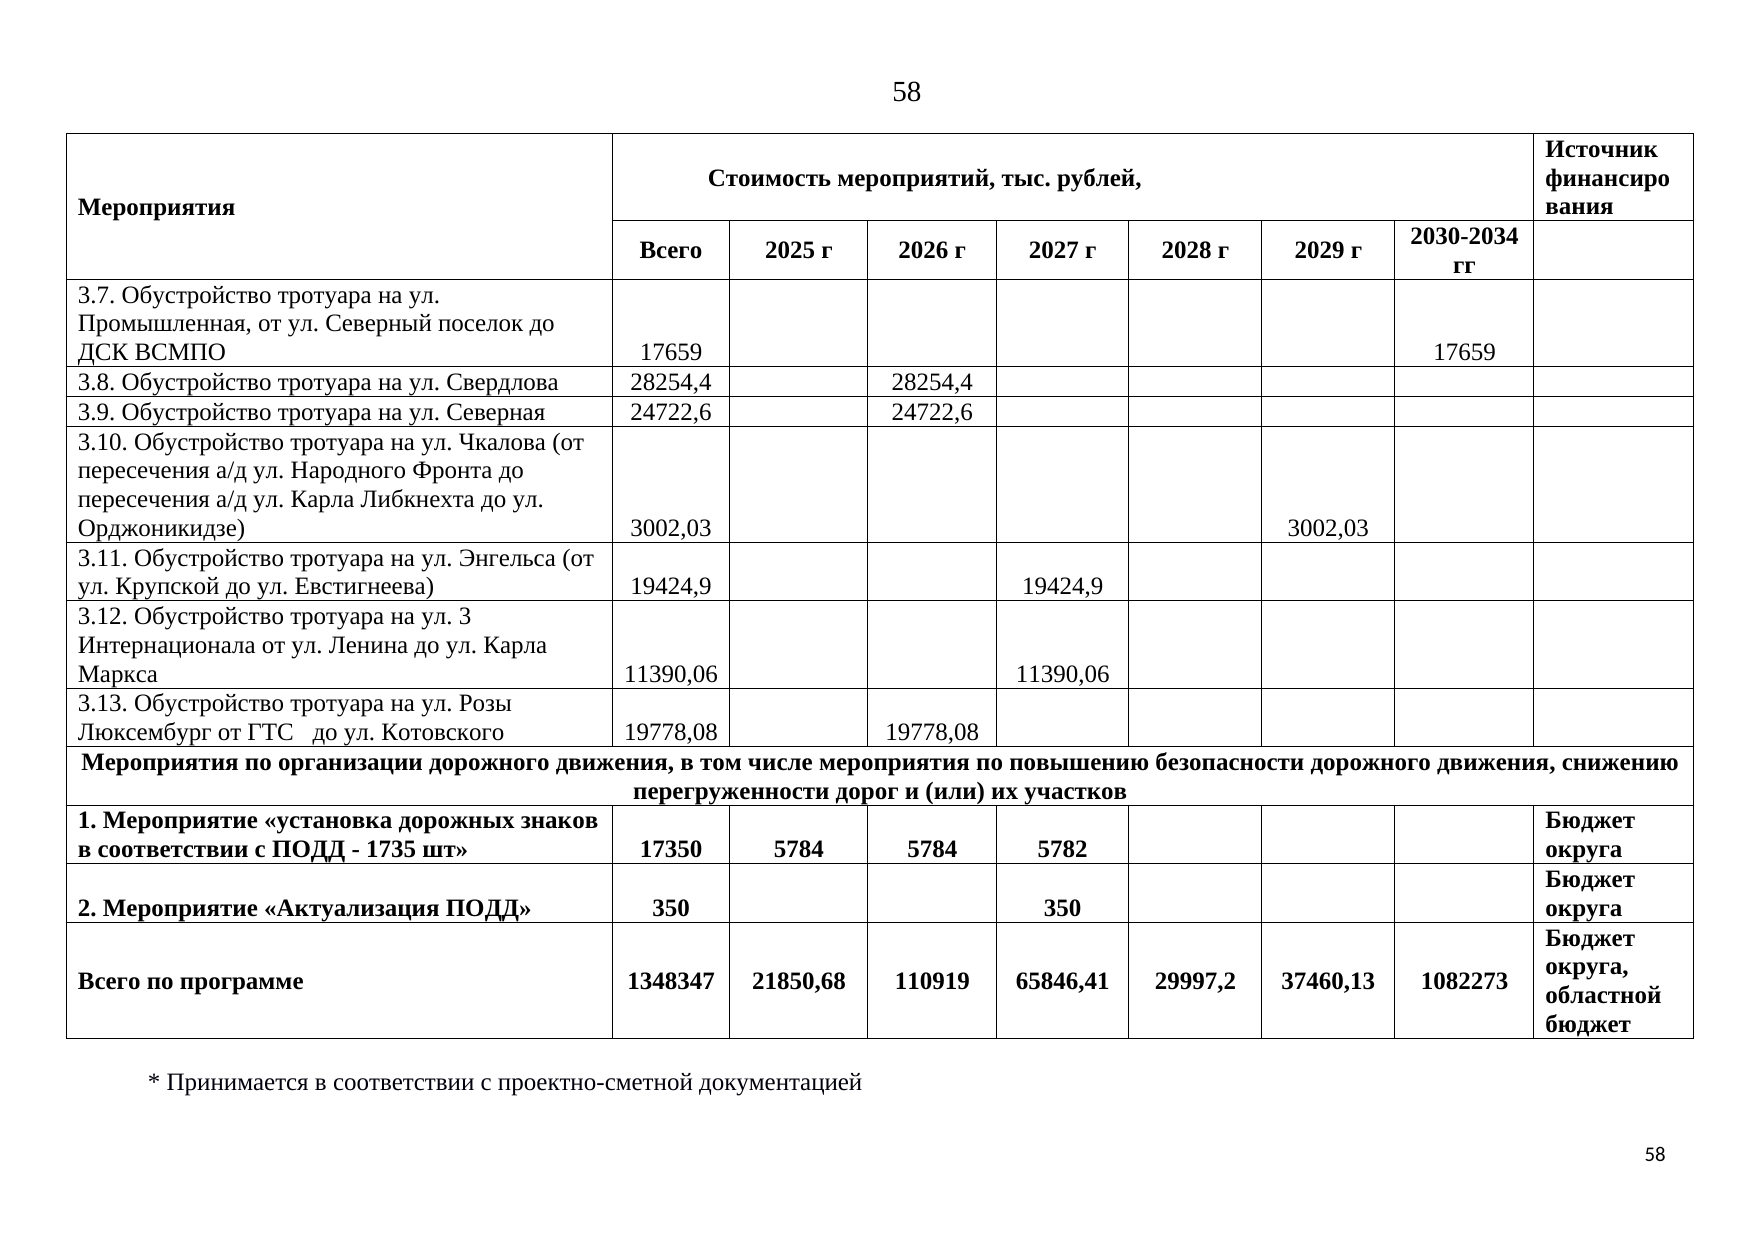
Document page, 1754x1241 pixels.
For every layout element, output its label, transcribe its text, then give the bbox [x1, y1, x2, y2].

table_cell [1534, 427, 1693, 542]
table_cell [1129, 864, 1261, 922]
table_cell [997, 367, 1128, 396]
table_cell [1395, 367, 1533, 396]
table_cell [1534, 543, 1693, 600]
table_cell 11390,06 [997, 601, 1128, 687]
table_cell 37460,13 [1262, 923, 1394, 1038]
table_cell 3.12. Обустройство тротуара на ул. 3 Интернационала от ул. Ленина до ул. Карла Маркса [67, 601, 612, 687]
table_cell 350 [997, 864, 1128, 922]
table_cell 3002,03 [613, 427, 729, 542]
table_header [1694, 133, 1747, 220]
table_cell [730, 601, 867, 687]
table_cell Всего [613, 221, 729, 279]
table_cell Всего по программе [67, 923, 612, 1038]
table_cell [1395, 806, 1533, 863]
table_cell [1694, 426, 1747, 542]
table_cell 24722,6 [868, 397, 996, 426]
table_header Стоимость мероприятий, тыс. рублей, [696, 134, 1533, 220]
table_cell Бюджет округа [1534, 806, 1693, 863]
table_cell [1694, 279, 1747, 366]
table_cell 2. Мероприятие «Актуализация ПОДД» [67, 864, 612, 922]
table_cell [1129, 806, 1261, 863]
text * Принимается в соответствии с проектно-сметной документацией [148, 1067, 1665, 1096]
table_cell 19424,9 [997, 543, 1128, 600]
table_cell [1262, 397, 1394, 426]
table_cell [1694, 922, 1747, 1038]
table_cell 65846,41 [997, 923, 1128, 1038]
table_cell [1129, 689, 1261, 746]
table_cell [1262, 601, 1394, 687]
table_cell [1395, 543, 1533, 600]
table_cell [868, 864, 996, 922]
table_cell 2027 г [997, 221, 1128, 279]
table_cell [1694, 746, 1747, 804]
table_cell [730, 280, 867, 366]
table_cell [997, 397, 1128, 426]
table_cell 2028 г [1129, 221, 1261, 279]
table_cell 1082273 [1395, 923, 1533, 1038]
table_cell [1129, 543, 1261, 600]
table_cell [1534, 221, 1693, 279]
table_cell [997, 427, 1128, 542]
table_cell 350 [613, 864, 729, 922]
table_cell [868, 601, 996, 687]
table_cell [1694, 863, 1747, 922]
table_cell [1534, 367, 1693, 396]
table_cell 17350 [613, 806, 729, 863]
table_cell [1262, 689, 1394, 746]
table_cell Бюджет округа [1534, 864, 1693, 922]
table_cell 11390,06 [613, 601, 729, 687]
table_cell 19424,9 [613, 543, 729, 600]
table_cell [1694, 542, 1747, 600]
table_cell [868, 427, 996, 542]
table_cell [868, 543, 996, 600]
table_cell Мероприятия по организации дорожного движения, в том числе мероприятия по повышению безопасности дорожного движения, снижению перегруженности дорог и (или) их участков [67, 747, 1693, 804]
table_cell [1395, 864, 1533, 922]
table_cell 29997,2 [1129, 923, 1261, 1038]
table_cell [1262, 280, 1394, 366]
table_cell [1395, 427, 1533, 542]
table_cell [1262, 543, 1394, 600]
table_cell [868, 280, 996, 366]
table_cell [1129, 280, 1261, 366]
table_cell 2026 г [868, 221, 996, 279]
table_cell 5784 [730, 806, 867, 863]
table_cell [1129, 427, 1261, 542]
table_cell 28254,4 [868, 367, 996, 396]
table_cell [1534, 397, 1693, 426]
table_cell 2025 г [730, 221, 867, 279]
table_cell 2030-2034 гг [1395, 221, 1533, 279]
table_cell [730, 543, 867, 600]
table_cell [1262, 367, 1394, 396]
table_cell [1694, 600, 1747, 687]
table_cell 5784 [868, 806, 996, 863]
table_cell [1534, 601, 1693, 687]
table_cell [1694, 688, 1747, 746]
table_cell 1348347 [613, 923, 729, 1038]
table_cell 3.8. Обустройство тротуара на ул. Свердлова [67, 367, 612, 396]
table_cell [997, 280, 1128, 366]
table_cell [730, 427, 867, 542]
table_cell [1694, 220, 1747, 279]
table_header Мероприятия [67, 134, 612, 279]
table_cell [1129, 367, 1261, 396]
table_cell [730, 864, 867, 922]
table_cell [1129, 601, 1261, 687]
table_cell 19778,08 [613, 689, 729, 746]
table_cell [1395, 689, 1533, 746]
table_cell [730, 397, 867, 426]
table_cell [1534, 689, 1693, 746]
table_cell [1262, 806, 1394, 863]
table_cell 3.9. Обустройство тротуара на ул. Северная [67, 397, 612, 426]
table_cell 110919 [868, 923, 996, 1038]
table_cell 3.11. Обустройство тротуара на ул. Энгельса (от ул. Крупской до ул. Евстигнеева) [67, 543, 612, 600]
table_cell [997, 689, 1128, 746]
table_cell [1395, 397, 1533, 426]
table_cell Бюджет округа, областной бюджет [1534, 923, 1693, 1038]
table_cell [730, 689, 867, 746]
table_cell [1395, 601, 1533, 687]
table_cell 3.10. Обустройство тротуара на ул. Чкалова (от пересечения а/д ул. Народного Фронта до пересечения а/д ул. Карла Либкнехта до ул. Орджоникидзе) [67, 427, 612, 542]
table_cell [1694, 396, 1747, 426]
table_cell 3002,03 [1262, 427, 1394, 542]
table_cell 21850,68 [730, 923, 867, 1038]
table_cell [1694, 805, 1747, 863]
table_header Источник финансирования [1534, 134, 1693, 220]
table_cell 17659 [1395, 280, 1533, 366]
table_cell 3.13. Обустройство тротуара на ул. Розы Люксембург от ГТС до ул. Котовского [67, 689, 612, 746]
table_cell 17659 [613, 280, 729, 366]
table_cell 28254,4 [613, 367, 729, 396]
table_cell 19778,08 [868, 689, 996, 746]
table_cell 1. Мероприятие «установка дорожных знаков в соответствии с ПОДД - 1735 шт» [67, 806, 612, 863]
table_cell [1262, 864, 1394, 922]
table_header [613, 134, 696, 220]
table_cell 5782 [997, 806, 1128, 863]
table_cell [1534, 280, 1693, 366]
table_cell [730, 367, 867, 396]
table_cell 3.7. Обустройство тротуара на ул. Промышленная, от ул. Северный поселок до ДСК ВСМПО [67, 280, 612, 366]
table_cell [1129, 397, 1261, 426]
table_cell 2029 г [1262, 221, 1394, 279]
table_cell 24722,6 [613, 397, 729, 426]
table_cell [1694, 366, 1747, 396]
